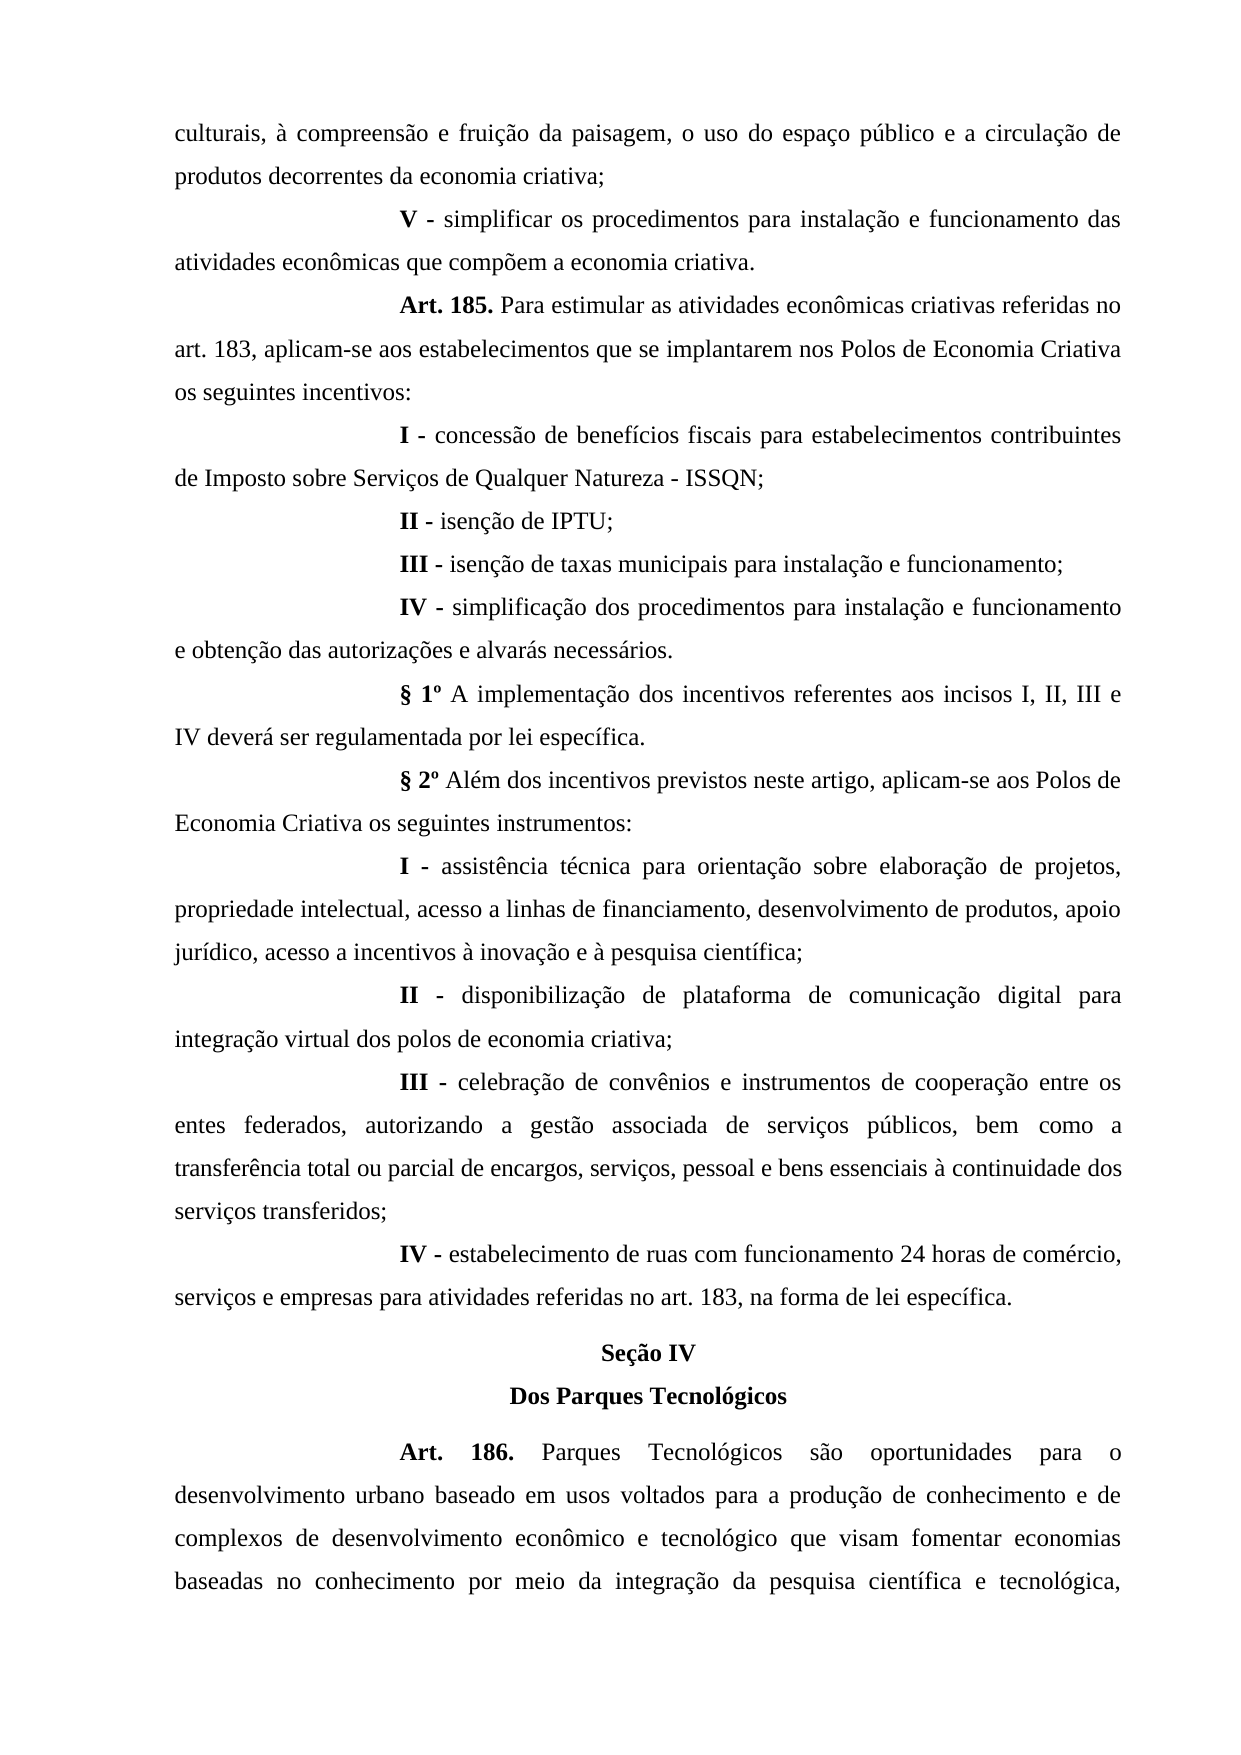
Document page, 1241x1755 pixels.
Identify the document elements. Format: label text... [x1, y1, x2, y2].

text Art. 186. Parques Tecnológicos são oportunidades para o desenvolvimento urbano baseado em usos voltados para a produção de conhecimento e de complexos de desenvolvimento econômico e tecnológico que visam fomentar economias baseadas no conhecimento por meio da integração da pesquisa científica e tecnológica, [174, 1437, 1122, 1595]
text V - simplificar os procedimentos para instalação e funcionamento das atividades econômicas que compõem a economia criativa. [174, 204, 1122, 276]
text culturais, à compreensão e fruição da paisagem, o uso do espaço público e a circulação de produtos decorrentes da economia criativa; [174, 118, 1122, 190]
text II - disponibilização de plataforma de comunicação digital para integração virtual dos polos de economia criativa; [174, 981, 1122, 1052]
text I - assistência técnica para orientação sobre elaboração de projetos, propriedade intelectual, acesso a linhas de financiamento, desenvolvimento de produtos, apoio jurídico, acesso a incentivos à inovação e à pesquisa científica; [174, 851, 1122, 966]
text § 2º Além dos incentivos previstos neste artigo, aplicam-se aos Polos de Economia Criativa os seguintes instrumentos: [174, 765, 1122, 837]
text III - celebração de convênios e instrumentos de cooperação entre os entes federados, autorizando a gestão associada de serviços públicos, bem como a transferência total ou parcial de encargos, serviços, pessoal e bens essenciais à continuidade dos serviços transferidos; [174, 1067, 1122, 1225]
text Art. 185. Para estimular as atividades econômicas criativas referidas no art. 183, aplicam-se aos estabelecimentos que se implantarem nos Polos de Economia Criativa os seguintes incentivos: [174, 291, 1122, 406]
text III - isenção de taxas municipais para instalação e funcionamento; [174, 549, 1122, 578]
text Dos Parques Tecnológicos [174, 1381, 1122, 1410]
text II - isenção de IPTU; [174, 506, 1122, 535]
text § 1º A implementação dos incentivos referentes aos incisos I, II, III e IV deverá ser regulamentada por lei específica. [174, 679, 1122, 751]
text IV - simplificação dos procedimentos para instalação e funcionamento e obtenção das autorizações e alvarás necessários. [174, 592, 1122, 664]
text IV - estabelecimento de ruas com funcionamento 24 horas de comércio, serviços e empresas para atividades referidas no art. 183, na forma de lei específica. [174, 1239, 1122, 1311]
text Seção IV [174, 1338, 1122, 1367]
text I - concessão de benefícios fiscais para estabelecimentos contribuintes de Imposto sobre Serviços de Qualquer Natureza - ISSQN; [174, 420, 1122, 492]
